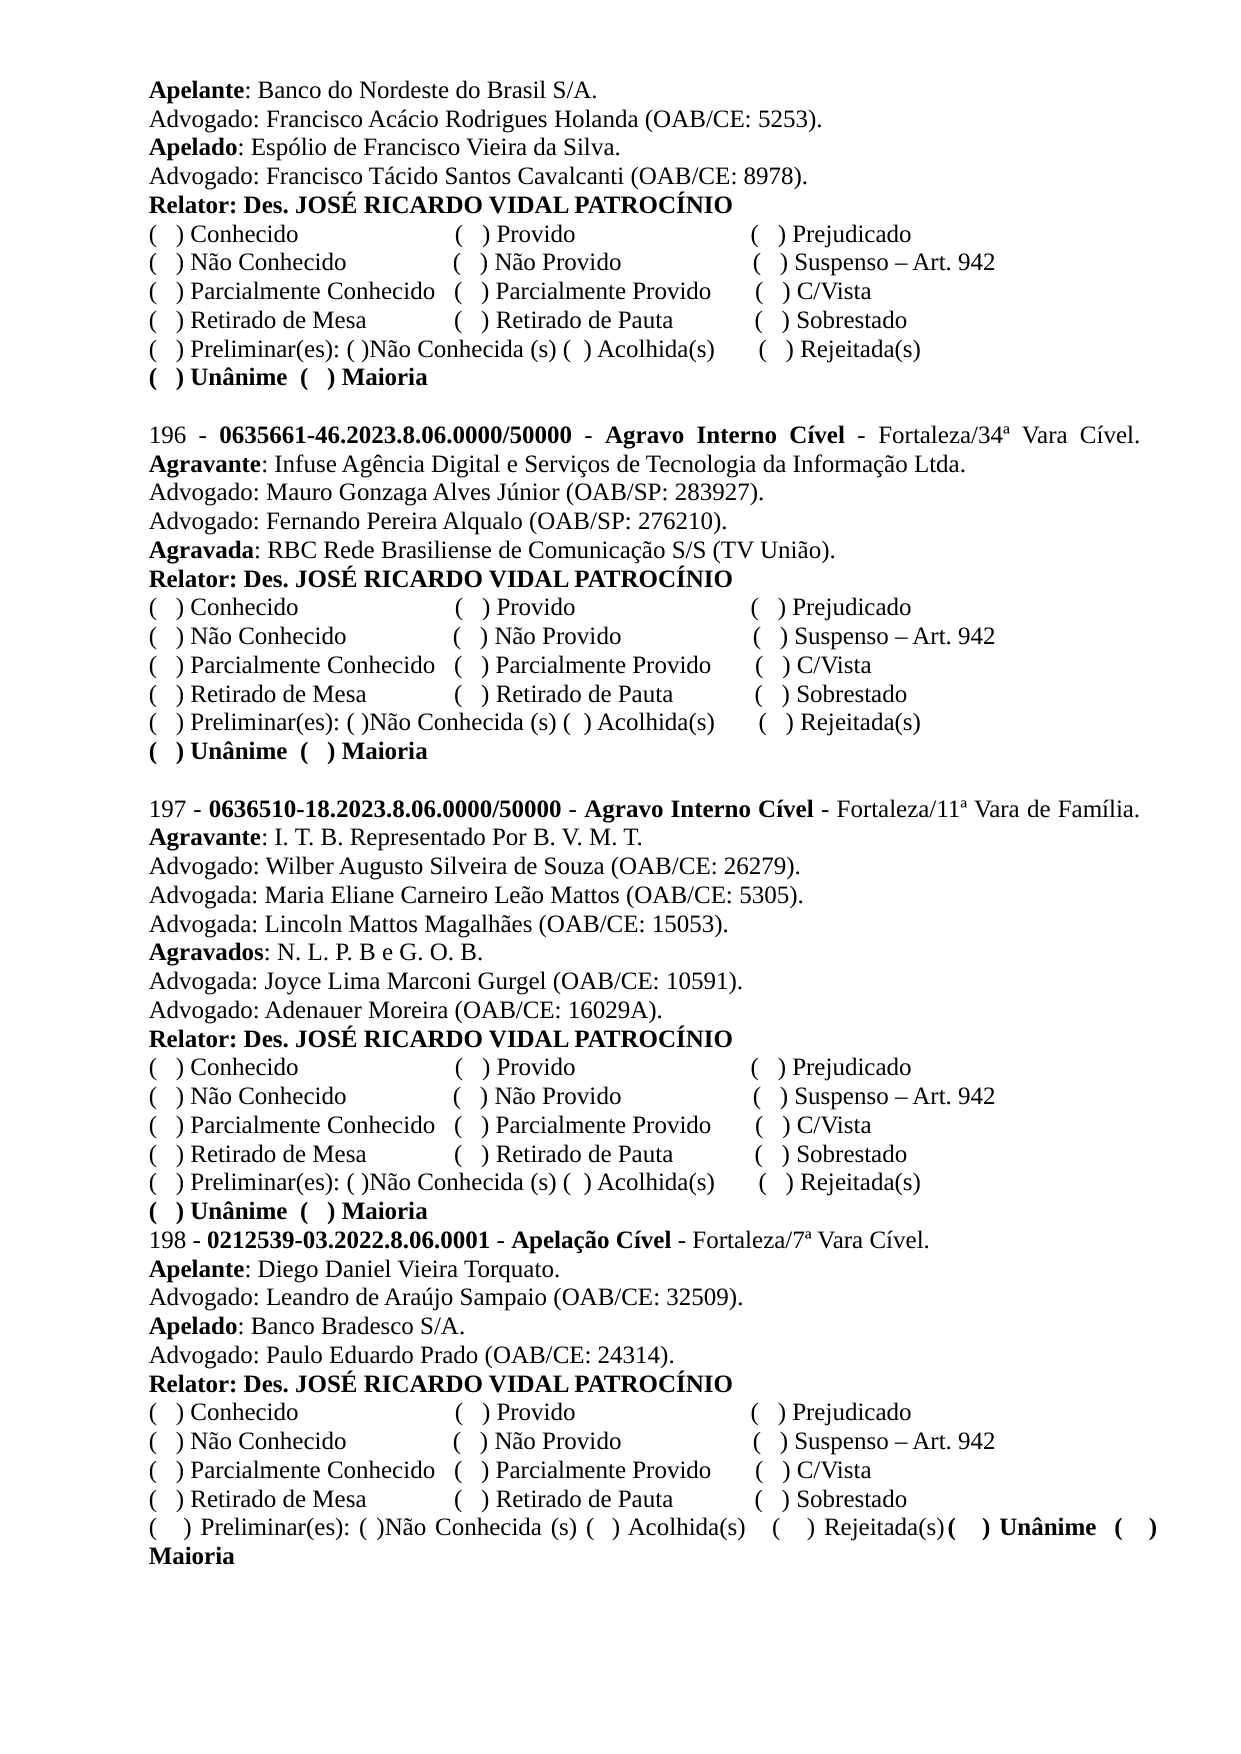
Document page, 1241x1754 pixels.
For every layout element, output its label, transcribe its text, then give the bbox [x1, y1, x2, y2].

text Relator: Des. JOSÉ RICARDO VIDAL PATROCÍNIO [148, 1369, 1141, 1397]
text Advogada: Lincoln Mattos Magalhães (OAB/CE: 15053). [148, 909, 1141, 937]
text ( ) Preliminar(es): ( )Não Conhecida (s) ( ) Acolhida(s) ( ) Rejeitada(s)( ) Unânime ( ) Maioria [148, 1512, 1158, 1570]
text ( ) Unânime ( ) Maioria [148, 736, 1158, 765]
text ( ) Retirado de Mesa ( ) Retirado de Pauta ( ) Sobrestado [148, 305, 1158, 334]
text Agravada: RBC Rede Brasiliense de Comunicação S/S (TV União). [148, 535, 1141, 564]
text 198 - 0212539-03.2022.8.06.0001 - Apelação Cível - Fortaleza/7ª Vara Cível. [148, 1225, 1141, 1254]
text ( ) Retirado de Mesa ( ) Retirado de Pauta ( ) Sobrestado [148, 1139, 1158, 1167]
text Advogado: Fernando Pereira Alqualo (OAB/SP: 276210). [148, 506, 1141, 535]
text ( ) Não Conhecido ( ) Não Provido ( ) Suspenso – Art. 942 [148, 1081, 1158, 1110]
text ( ) Preliminar(es): ( )Não Conhecida (s) ( ) Acolhida(s) ( ) Rejeitada(s) [148, 1167, 1158, 1196]
text ( ) Parcialmente Conhecido ( ) Parcialmente Provido ( ) C/Vista [148, 650, 1158, 679]
text ( ) Retirado de Mesa ( ) Retirado de Pauta ( ) Sobrestado [148, 1484, 1158, 1512]
text Agravados: N. L. P. B e G. O. B. [148, 937, 1141, 966]
text ( ) Parcialmente Conhecido ( ) Parcialmente Provido ( ) C/Vista [148, 1110, 1158, 1139]
text ( ) Preliminar(es): ( )Não Conhecida (s) ( ) Acolhida(s) ( ) Rejeitada(s) [148, 707, 1158, 736]
text 196 - 0635661-46.2023.8.06.0000/50000 - Agravo Interno Cível - Fortaleza/34ª Vara Cível. Agravante: Infuse Agência Digital e Serviços de Tecnologia da Informação Ltda. [148, 420, 1141, 477]
text Apelado: Espólio de Francisco Vieira da Silva. [148, 132, 1141, 161]
text Apelado: Banco Bradesco S/A. [148, 1311, 1141, 1340]
text Relator: Des. JOSÉ RICARDO VIDAL PATROCÍNIO [148, 564, 1141, 592]
text ( ) Preliminar(es): ( )Não Conhecida (s) ( ) Acolhida(s) ( ) Rejeitada(s) [148, 334, 1158, 362]
text Advogado: Wilber Augusto Silveira de Souza (OAB/CE: 26279). [148, 851, 1141, 880]
text ( ) Parcialmente Conhecido ( ) Parcialmente Provido ( ) C/Vista [148, 276, 1158, 305]
text Advogado: Leandro de Araújo Sampaio (OAB/CE: 32509). [148, 1282, 1141, 1311]
text ( ) Retirado de Mesa ( ) Retirado de Pauta ( ) Sobrestado [148, 679, 1158, 707]
text ( ) Unânime ( ) Maioria [148, 1196, 1158, 1225]
text ( ) Parcialmente Conhecido ( ) Parcialmente Provido ( ) C/Vista [148, 1455, 1158, 1484]
text Relator: Des. JOSÉ RICARDO VIDAL PATROCÍNIO [148, 1024, 1141, 1052]
text Advogado: Paulo Eduardo Prado (OAB/CE: 24314). [148, 1340, 1141, 1369]
text ( ) Conhecido ( ) Provido ( ) Prejudicado [148, 219, 1141, 247]
text Apelante: Diego Daniel Vieira Torquato. [148, 1254, 1141, 1282]
text ( ) Não Conhecido ( ) Não Provido ( ) Suspenso – Art. 942 [148, 1426, 1158, 1455]
text Advogada: Maria Eliane Carneiro Leão Mattos (OAB/CE: 5305). [148, 880, 1141, 909]
text Relator: Des. JOSÉ RICARDO VIDAL PATROCÍNIO [148, 190, 1141, 219]
text 197 - 0636510-18.2023.8.06.0000/50000 - Agravo Interno Cível - Fortaleza/11ª Vara de Família. Agravante: I. T. B. Representado Por B. V. M. T. [148, 794, 1141, 851]
text Advogada: Joyce Lima Marconi Gurgel (OAB/CE: 10591). [148, 966, 1141, 995]
text Advogado: Francisco Acácio Rodrigues Holanda (OAB/CE: 5253). [148, 104, 1141, 132]
text Apelante: Banco do Nordeste do Brasil S/A. [148, 75, 1141, 104]
text ( ) Unânime ( ) Maioria [148, 362, 1158, 391]
text ( ) Não Conhecido ( ) Não Provido ( ) Suspenso – Art. 942 [148, 247, 1158, 276]
text ( ) Conhecido ( ) Provido ( ) Prejudicado [148, 592, 1141, 621]
text ( ) Conhecido ( ) Provido ( ) Prejudicado [148, 1397, 1141, 1426]
text ( ) Não Conhecido ( ) Não Provido ( ) Suspenso – Art. 942 [148, 621, 1158, 650]
text Advogado: Adenauer Moreira (OAB/CE: 16029A). [148, 995, 1141, 1024]
text Advogado: Mauro Gonzaga Alves Júnior (OAB/SP: 283927). [148, 477, 1141, 506]
text Advogado: Francisco Tácido Santos Cavalcanti (OAB/CE: 8978). [148, 161, 1141, 190]
text ( ) Conhecido ( ) Provido ( ) Prejudicado [148, 1052, 1141, 1081]
